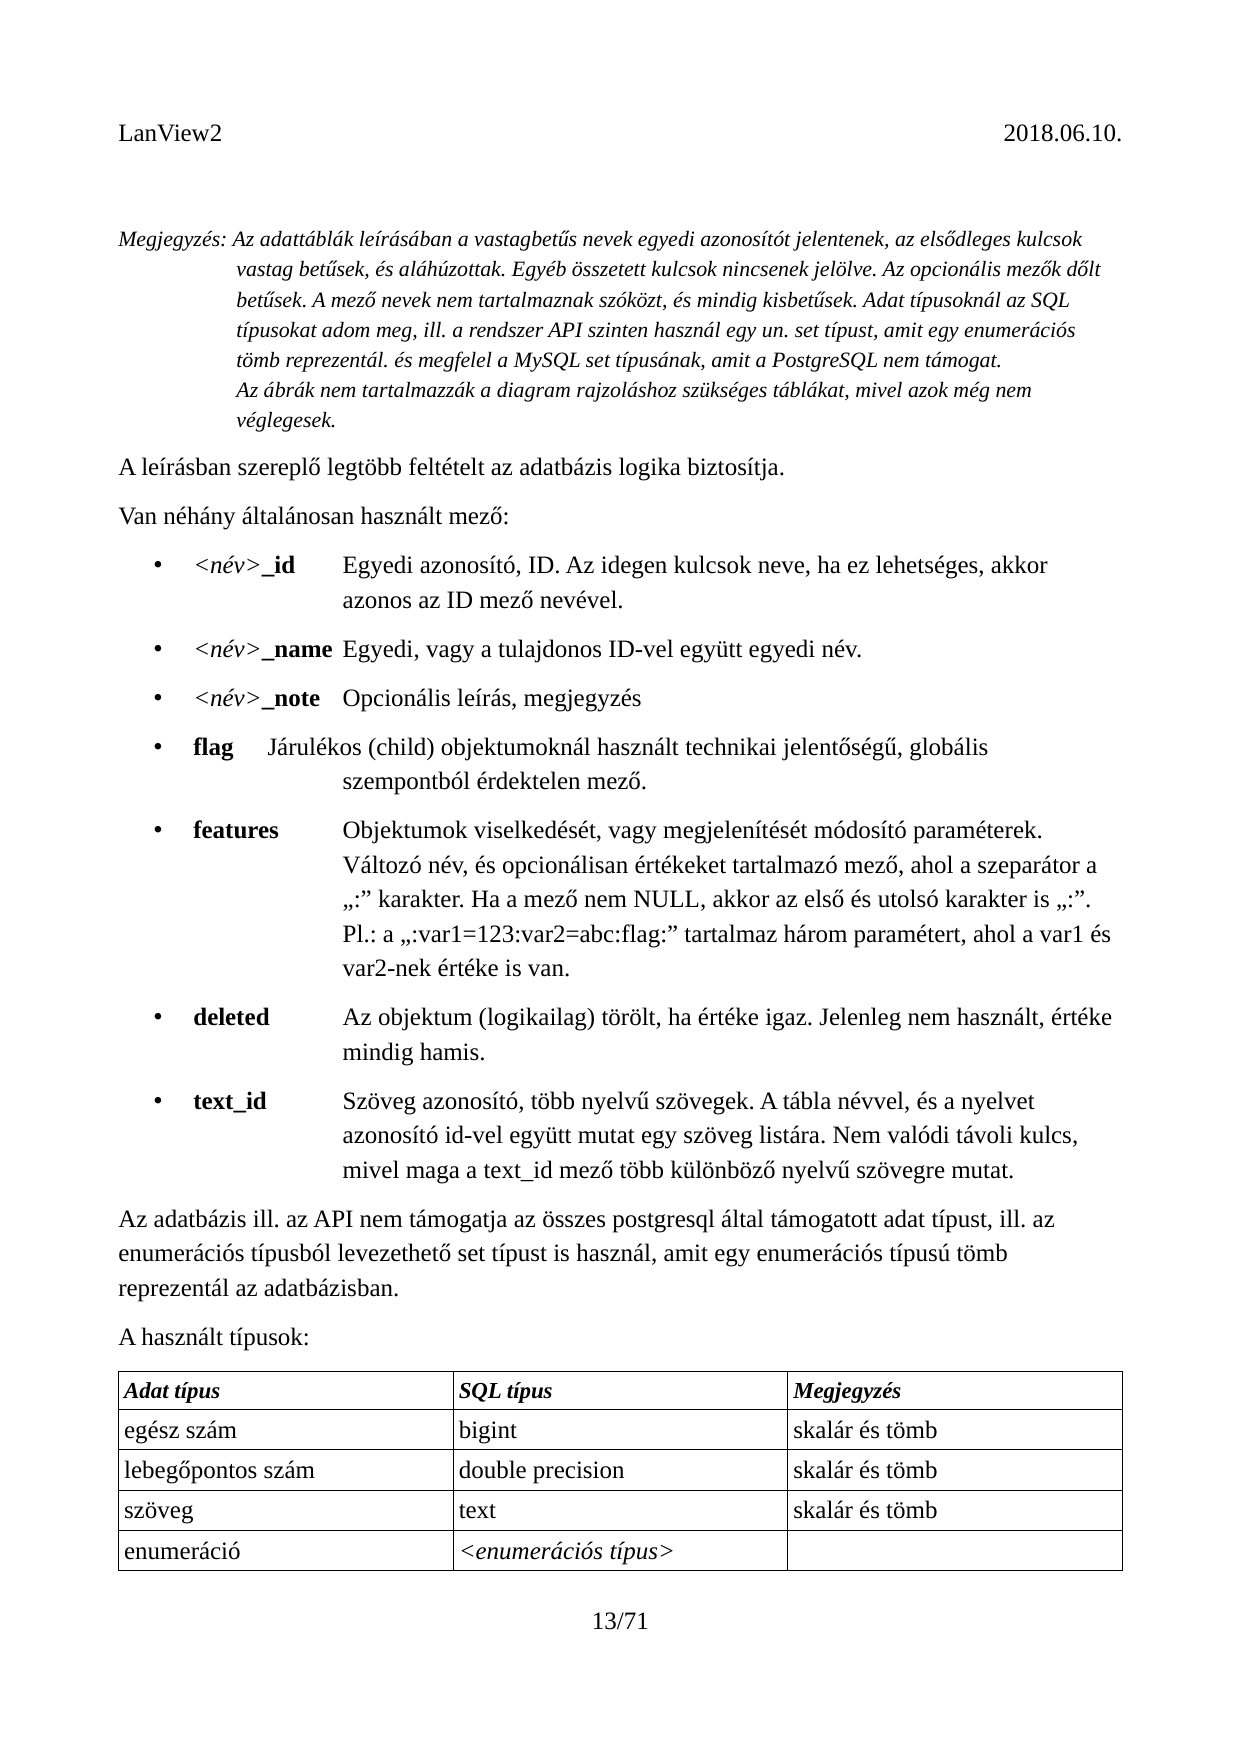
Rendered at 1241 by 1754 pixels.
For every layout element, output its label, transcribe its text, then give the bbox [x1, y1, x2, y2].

table_cell egész szám [119, 1410, 453, 1449]
list <név>_note Opcionális leírás, megjegyzés [153, 683, 1122, 712]
table_cell enumeráció [119, 1531, 453, 1570]
table_cell skalár és tömb [788, 1450, 1122, 1490]
list <név>_name Egyedi, vagy a tulajdonos ID-vel együtt egyedi név. [153, 634, 1122, 663]
table_header SQL típus [454, 1372, 787, 1409]
list features Objektumok viselkedését, vagy megjelenítését módosító paraméterek. Változó név, és opcionálisan értékeket tartalmazó mező, ahol a szeparátor a „:” karakter. Ha a mező nem NULL, akkor az első és utolsó karakter is „:”. Pl.: a „:var1=123:var2=abc:flag:” tartalmaz három paramétert, ahol a var1 és var2-nek értéke is van. [153, 816, 1122, 982]
table_header Adat típus [119, 1372, 453, 1409]
table_cell [788, 1531, 1122, 1570]
text Megjegyzés: Az adattáblák leírásában a vastagbetűs nevek egyedi azonosítót jelentenek, az elsődleges kulcsok vastag betűsek, és aláhúzottak. Egyéb összetett kulcsok nincsenek jelölve. Az opcionális mezők dőlt betűsek. A mező nevek nem tartalmaznak szóközt, és mindig kisbetűsek. Adat típusoknál az SQL típusokat adom meg, ill. a rendszer API szinten használ egy un. set típust, amit egy enumerációs tömb reprezentál. és megfelel a MySQL set típusának, amit a PostgreSQL nem támogat. Az ábrák nem tartalmazzák a diagram rajzoláshoz szükséges táblákat, mivel azok még nem véglegesek. [118, 226, 1122, 433]
table_cell <enumerációs típus> [454, 1531, 787, 1570]
text Az adatbázis ill. az API nem támogatja az összes postgresql által támogatott adat típust, ill. az enumerációs típusból levezethető set típust is használ, amit egy enumerációs típusú tömb reprezentál az adatbázisban. [118, 1204, 1122, 1302]
table_cell bigint [454, 1410, 787, 1449]
table_cell lebegőpontos szám [119, 1450, 453, 1490]
list flag Járulékos (child) objektumoknál használt technikai jelentőségű, globális szempontból érdektelen mező. [153, 732, 1122, 795]
list text_id Szöveg azonosító, több nyelvű szövegek. A tábla névvel, és a nyelvet azonosító id-vel együtt mutat egy szöveg listára. Nem valódi távoli kulcs, mivel maga a text_id mező több különböző nyelvű szövegre mutat. [153, 1086, 1122, 1184]
table_cell skalár és tömb [788, 1410, 1122, 1449]
table_cell szöveg [119, 1491, 453, 1530]
text A használt típusok: [118, 1322, 1122, 1351]
table_cell text [454, 1491, 787, 1530]
text Van néhány általánosan használt mező: [118, 501, 1122, 530]
table_cell skalár és tömb [788, 1491, 1122, 1530]
list <név>_id Egyedi azonosító, ID. Az idegen kulcsok neve, ha ez lehetséges, akkor azonos az ID mező nevével. [153, 550, 1122, 613]
table_header Megjegyzés [788, 1372, 1122, 1409]
list deleted Az objektum (logikailag) törölt, ha értéke igaz. Jelenleg nem használt, értéke mindig hamis. [153, 1002, 1122, 1066]
text A leírásban szereplő legtöbb feltételt az adatbázis logika biztosítja. [118, 452, 1122, 481]
table_cell double precision [454, 1450, 787, 1490]
